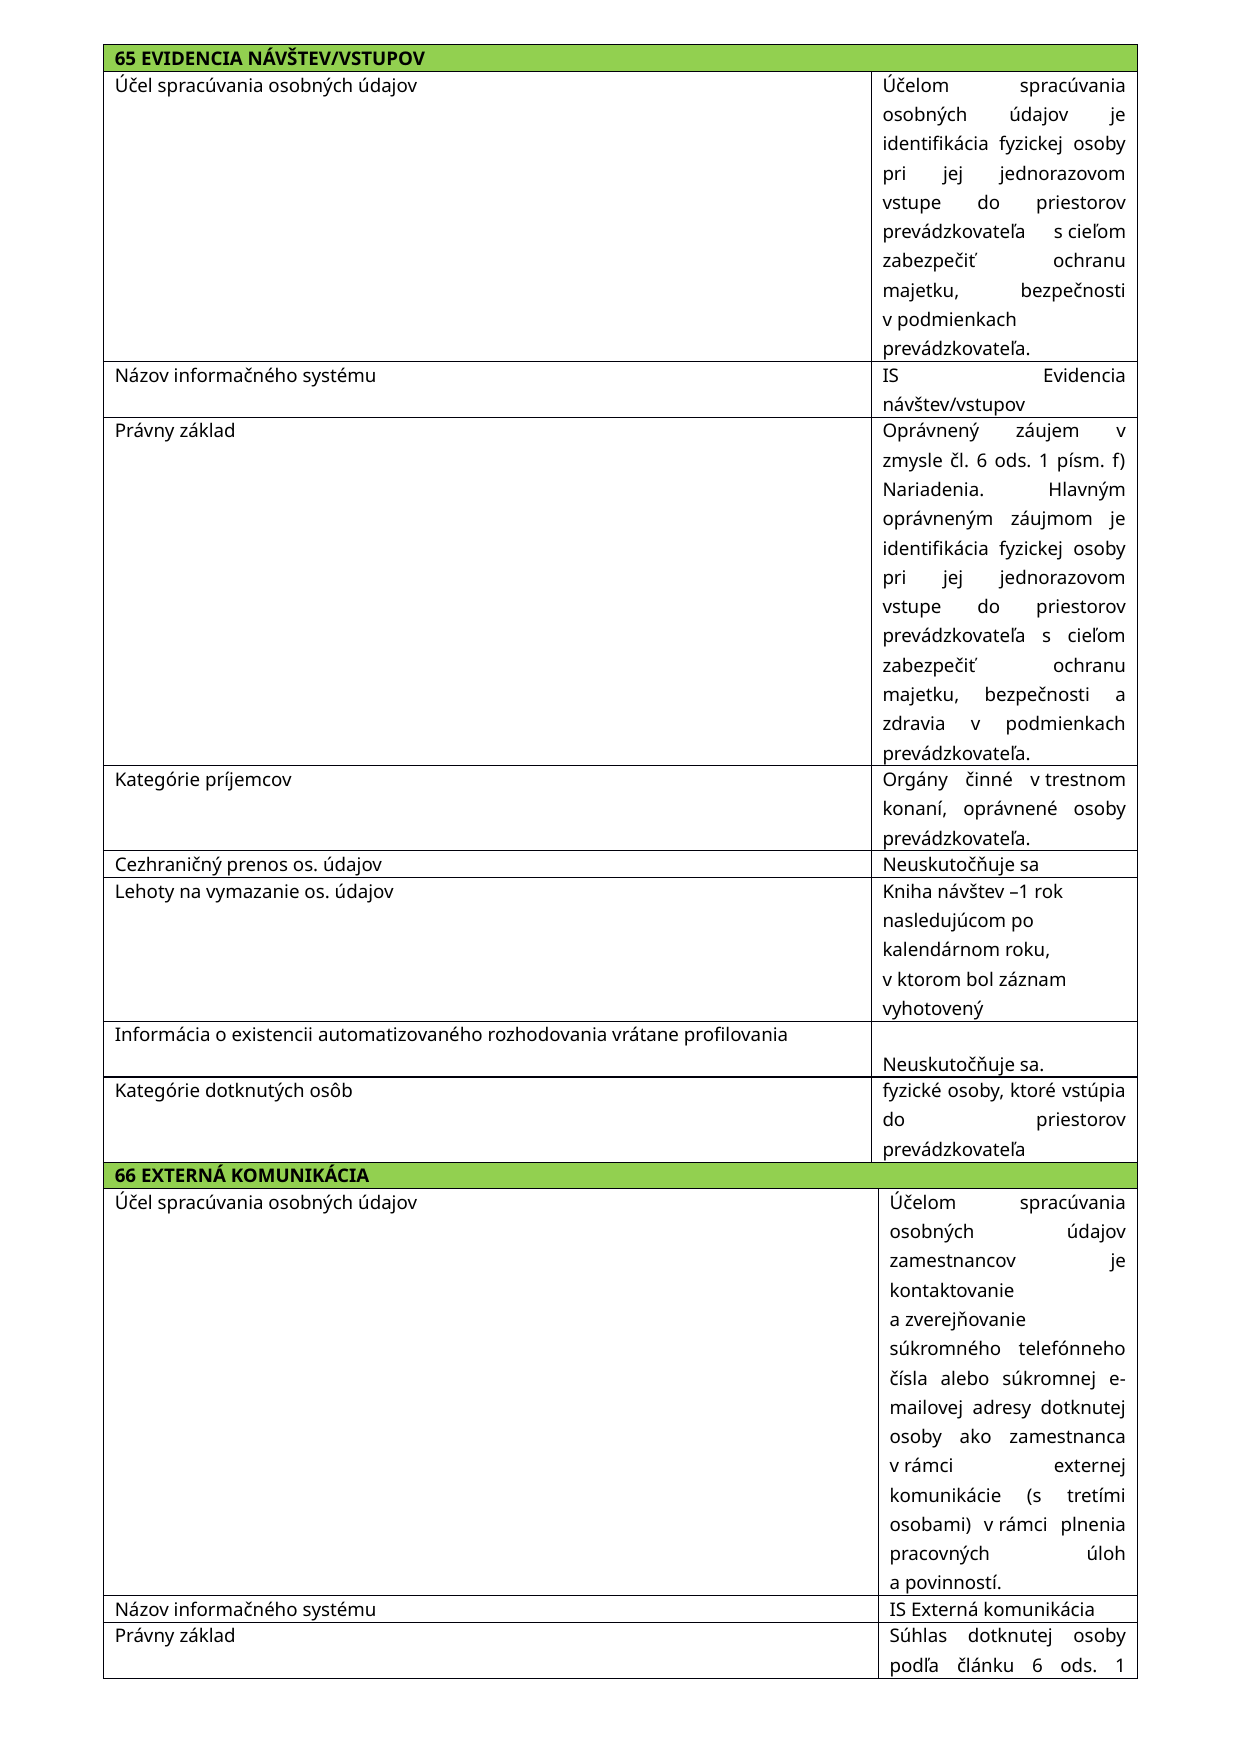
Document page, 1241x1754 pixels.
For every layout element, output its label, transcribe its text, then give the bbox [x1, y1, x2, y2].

table_cell IS Externá komunikácia [879, 1596, 1137, 1622]
table_cell fyzické osoby, ktoré vstúpia do priestorov prevádzkovateľa [872, 1078, 1137, 1162]
table_cell Účelom spracúvania osobných údajov je identifikácia fyzickej osoby pri jej jednorazovom vstupe do priestorov prevádzkovateľa s cieľom zabezpečiť ochranu majetku, bezpečnosti v podmienkach prevádzkovateľa. [872, 72, 1137, 361]
table_cell Neuskutočňuje sa. [872, 1022, 1137, 1076]
table_cell Cezhraničný prenos os. údajov [104, 851, 871, 877]
table_cell Účel spracúvania osobných údajov [104, 1189, 878, 1595]
table_cell Názov informačného systému [104, 1596, 878, 1622]
table_cell Kategórie príjemcov [104, 766, 871, 850]
table_cell 66 EXTERNÁ KOMUNIKÁCIA [104, 1163, 1137, 1188]
table_cell Orgány činné v trestnom konaní, oprávnené osoby prevádzkovateľa. [872, 766, 1137, 850]
table_cell Právny základ [104, 1623, 878, 1678]
table_cell IS Evidencia návštev/vstupov [872, 362, 1137, 417]
table_cell Právny základ [104, 418, 871, 765]
table_header 65 EVIDENCIA NÁVŠTEV/VSTUPOV [104, 45, 1137, 71]
table_cell Kniha návštev –1 rok nasledujúcom po kalendárnom roku, v ktorom bol záznam vyhotovený [872, 878, 1137, 1021]
table_cell Názov informačného systému [104, 362, 871, 417]
table_cell Súhlas dotknutej osoby podľa článku 6 ods. 1 [879, 1623, 1137, 1678]
table_cell Účelom spracúvania osobných údajov zamestnancov je kontaktovanie a zverejňovanie súkromného telefónneho čísla alebo súkromnej e-mailovej adresy dotknutej osoby ako zamestnanca v rámci externej komunikácie (s tretími osobami) v rámci plnenia pracovných úloh a povinností. [879, 1189, 1137, 1595]
table_cell Účel spracúvania osobných údajov [104, 72, 871, 361]
table_cell Kategórie dotknutých osôb [104, 1078, 871, 1162]
table_cell Neuskutočňuje sa [872, 851, 1137, 877]
table_cell Lehoty na vymazanie os. údajov [104, 878, 871, 1021]
table_cell Oprávnený záujem v zmysle čl. 6 ods. 1 písm. f) Nariadenia. Hlavným oprávneným záujmom je identifikácia fyzickej osoby pri jej jednorazovom vstupe do priestorov prevádzkovateľa s cieľom zabezpečiť ochranu majetku, bezpečnosti a zdravia v podmienkach prevádzkovateľa. [872, 418, 1137, 765]
table_cell Informácia o existencii automatizovaného rozhodovania vrátane profilovania [104, 1022, 871, 1076]
